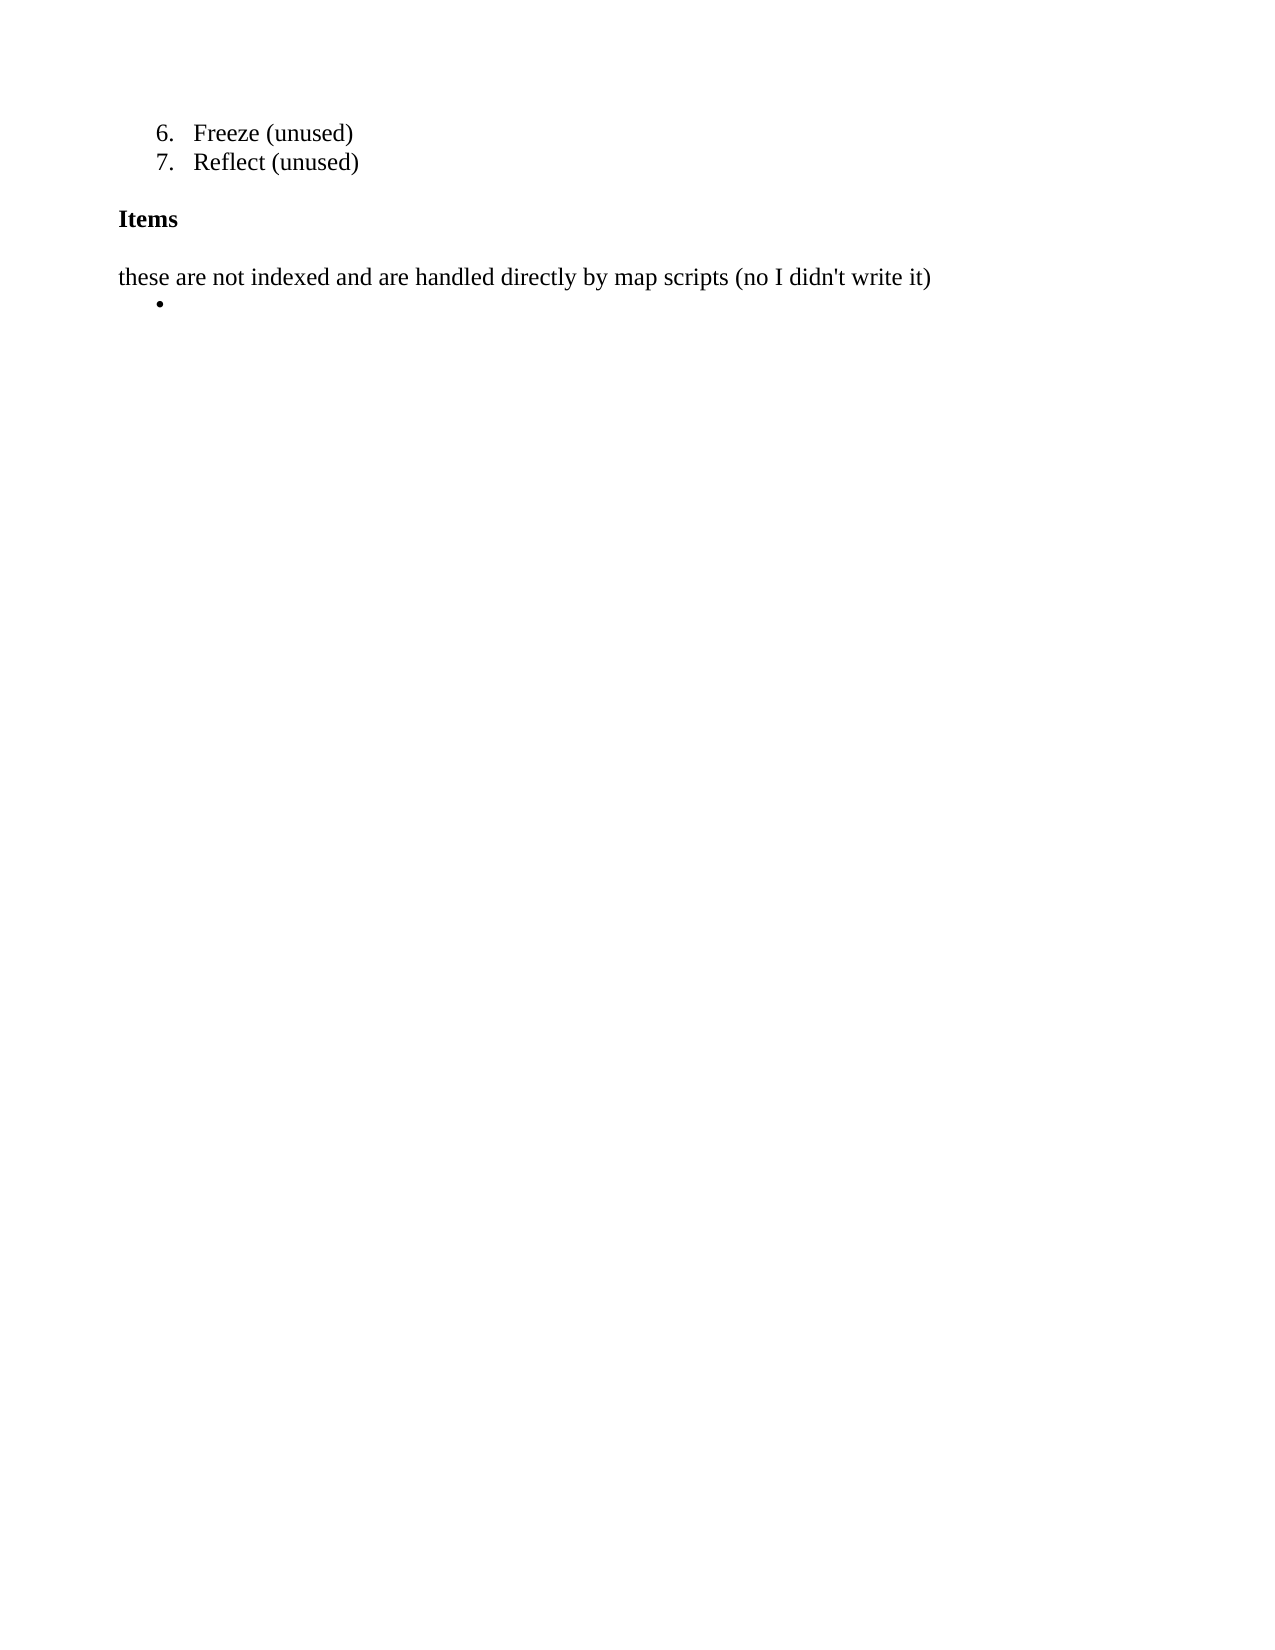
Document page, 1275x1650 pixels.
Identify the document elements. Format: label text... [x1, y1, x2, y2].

list Freeze (unused) [156, 118, 1157, 147]
list Reflect (unused) [156, 147, 1157, 176]
text Items [118, 204, 1157, 233]
text these are not indexed and are handled directly by map scripts (no I didn't write it) [118, 262, 1157, 291]
